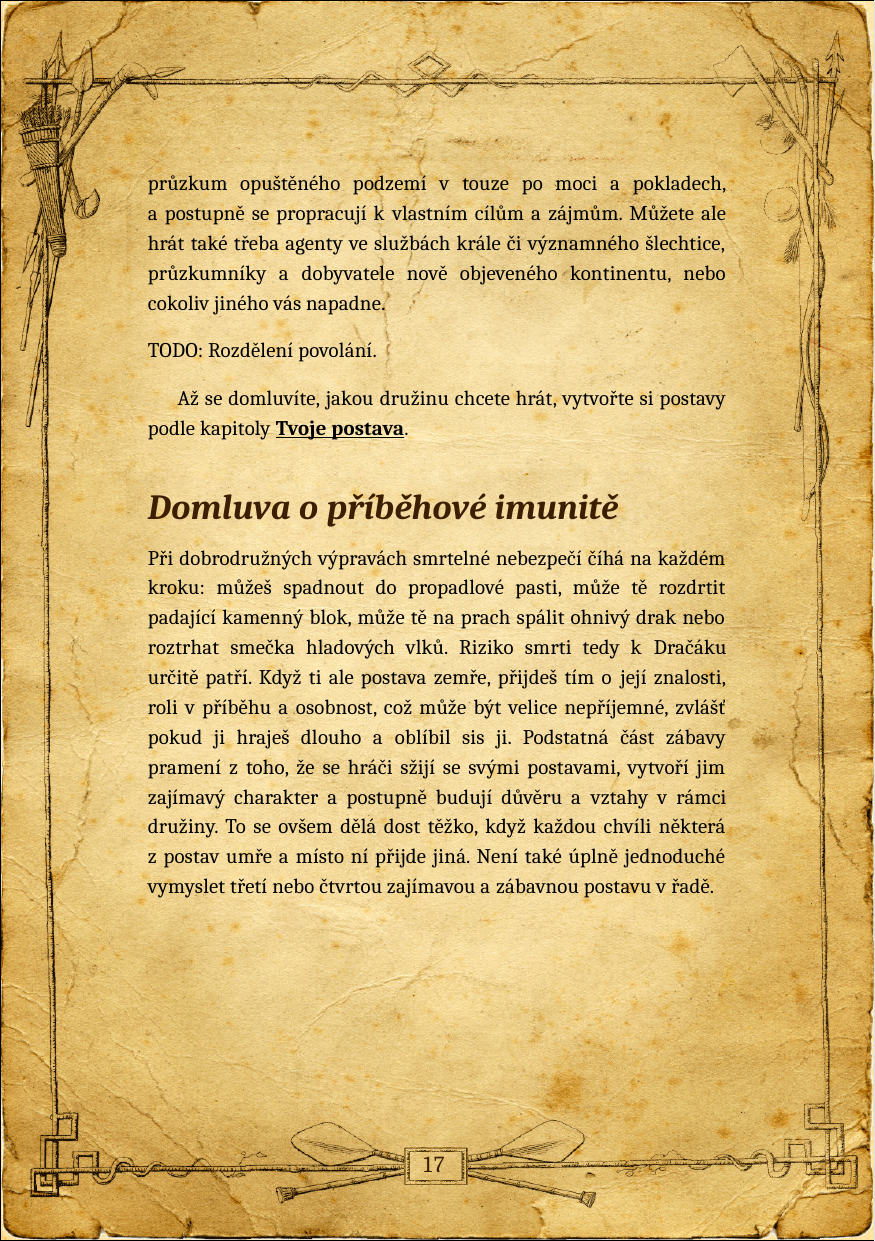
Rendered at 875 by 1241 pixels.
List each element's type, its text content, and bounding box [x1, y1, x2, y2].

text Až se domluvíte, jakou družinu chcete hrát, vytvořte si postavy podle kapitoly Tvoje postava. [148, 387, 726, 440]
text TODO: Rozdělení povolání. [148, 339, 726, 363]
picture [1, 1, 874, 1240]
text Při dobrodružných výpravách smrtelné nebezpečí číhá na každém kroku: můžeš spadnout do propadlové pasti, může tě rozdrtit padající kamenný blok, může tě na prach spálit ohnivý drak nebo roztrhat smečka hladových vlků. Riziko smrti tedy k⁠ Dračáku určitě patří. Když ti ale postava zemře, přijdeš tím o⁠ její znalosti, roli v⁠ příběhu a⁠ osobnost, což může být velice nepříjemné, zvlášť pokud ji hraješ dlouho a⁠ oblíbil sis ji. Podstatná část zábavy pramení z⁠ toho, že se hráči sžijí se svými postavami, vytvoří jim zajímavý charakter a⁠ postupně budují důvěru a⁠ vztahy v⁠ rámci družiny. To se ovšem dělá dost těžko, když každou chvíli některá z⁠ postav umře a⁠ místo ní přijde jiná. Není také úplně jednoduché vymyslet třetí nebo čtvrtou zajímavou a⁠ zábavnou postavu v⁠ řadě. [148, 546, 726, 899]
subtitle Domluva o⁠ příběhové imunitě [148, 488, 726, 528]
text průzkum opuštěného podzemí v⁠ touze po moci a⁠ pokladech, a⁠ postupně se propracují k⁠ vlastním cílům a⁠ zájmům. Můžete ale hrát také třeba agenty ve službách krále či významného šlechtice, průzkumníky a⁠ dobyvatele nově objeveného kontinentu, nebo cokoliv jiného vás napadne. [148, 172, 726, 315]
